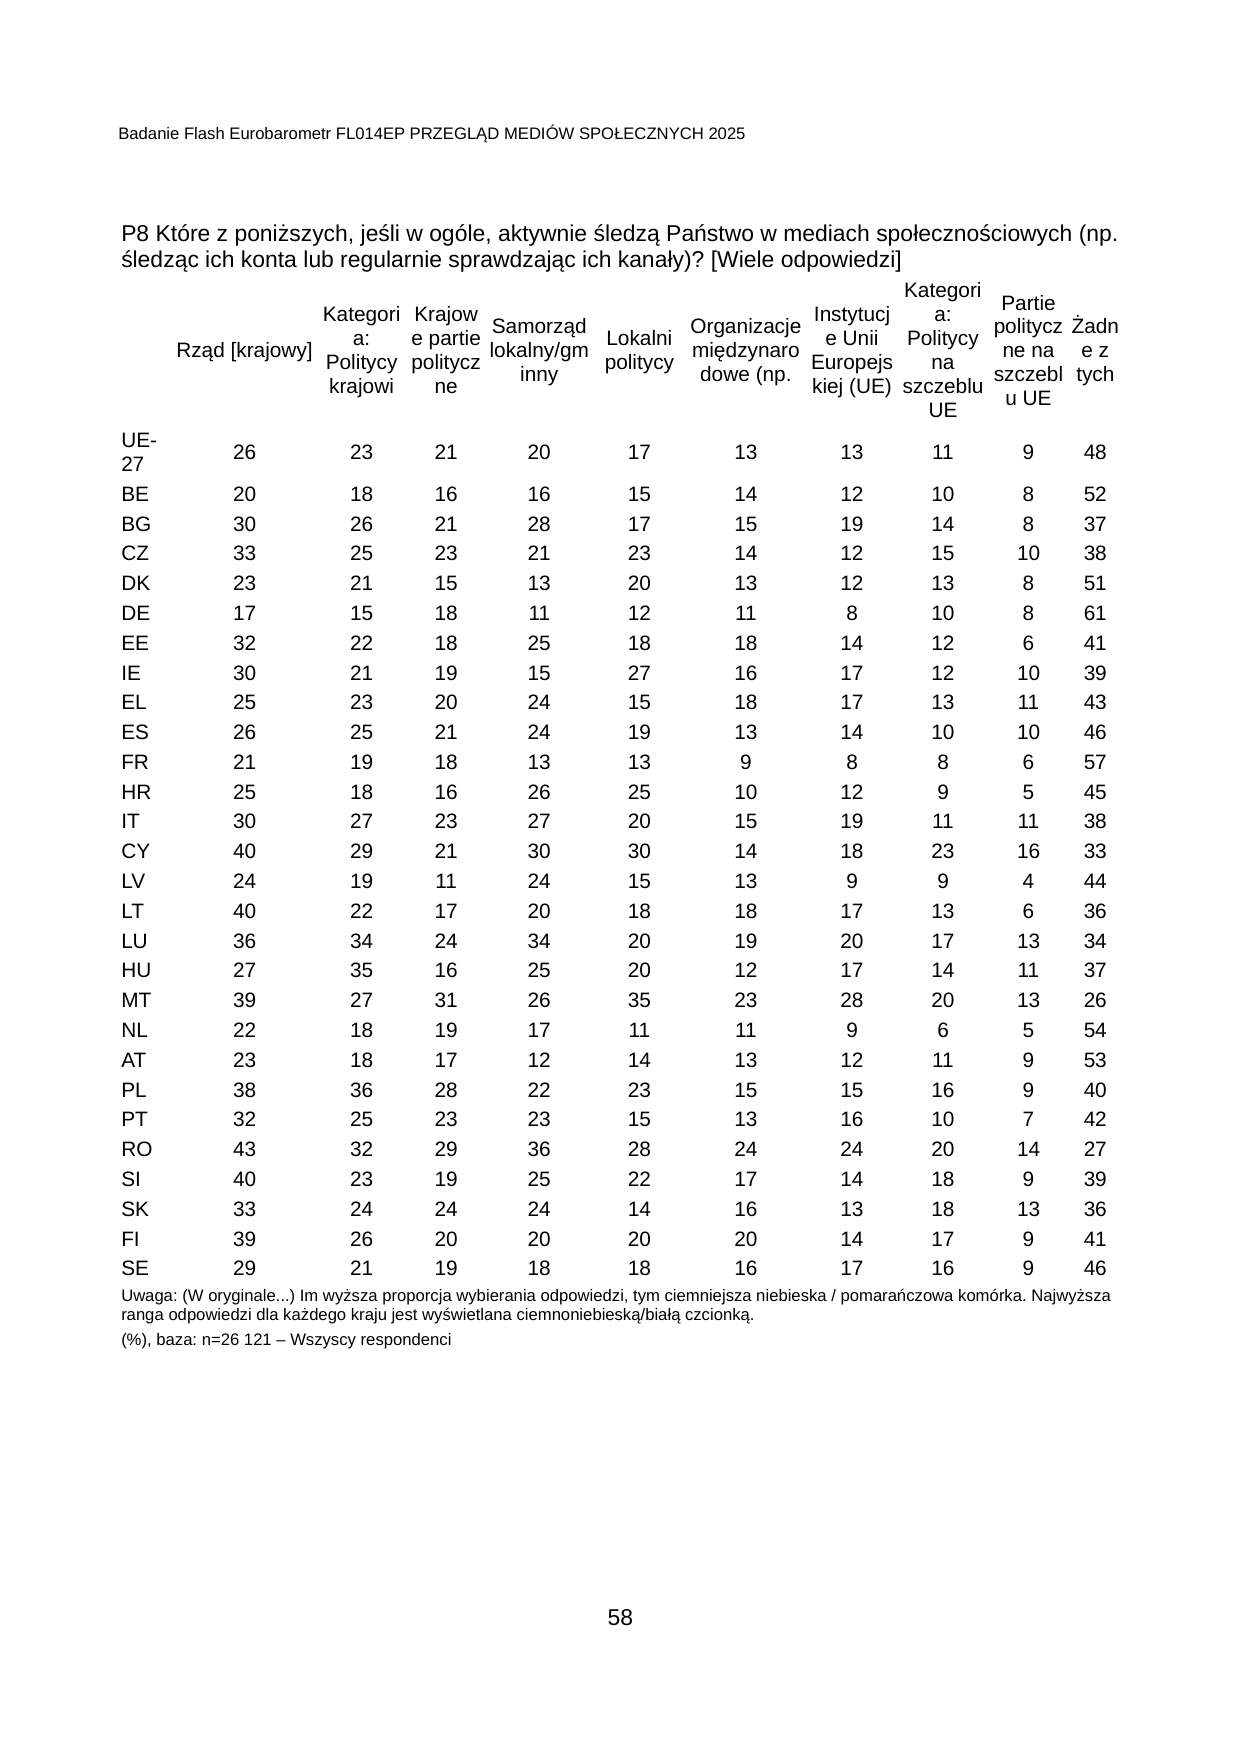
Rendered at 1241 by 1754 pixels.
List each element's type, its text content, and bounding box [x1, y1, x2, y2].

table_cell 18 [316, 1045, 407, 1074]
table_cell 13 [897, 687, 988, 717]
table_cell 14 [685, 479, 807, 508]
table_cell 12 [807, 777, 897, 806]
table_cell 12 [897, 658, 988, 687]
table_cell 20 [594, 1224, 685, 1253]
table_cell HU [118, 955, 173, 985]
table_cell CY [118, 836, 173, 866]
table_cell 14 [807, 1164, 897, 1194]
table_cell 23 [407, 1104, 485, 1134]
table_cell 5 [989, 777, 1068, 806]
table_cell 26 [316, 1224, 407, 1253]
table_cell 33 [173, 1194, 316, 1223]
table_cell 12 [594, 598, 685, 628]
table_cell 8 [807, 598, 897, 628]
table_cell 48 [1068, 425, 1122, 479]
table_cell 20 [897, 1134, 988, 1164]
table_cell 10 [989, 658, 1068, 687]
table_cell 40 [173, 1164, 316, 1194]
table_cell 8 [989, 479, 1068, 508]
table_cell 17 [485, 1015, 593, 1045]
table_cell 13 [807, 1194, 897, 1223]
table_cell 15 [594, 479, 685, 508]
table_cell 21 [407, 509, 485, 538]
table_cell 12 [685, 955, 807, 985]
table_cell 15 [594, 687, 685, 717]
table_cell LV [118, 866, 173, 896]
table_cell 14 [685, 836, 807, 866]
table_cell 22 [485, 1075, 593, 1104]
table_cell 24 [485, 687, 593, 717]
table_cell 24 [173, 866, 316, 896]
table_cell 39 [173, 985, 316, 1015]
table_cell BE [118, 479, 173, 508]
table_cell 23 [407, 806, 485, 836]
table_cell 18 [316, 777, 407, 806]
table_cell FI [118, 1224, 173, 1253]
table_cell IT [118, 806, 173, 836]
table_cell 26 [485, 777, 593, 806]
table_cell 22 [316, 896, 407, 926]
table_cell 17 [897, 926, 988, 955]
table_cell 18 [407, 628, 485, 657]
table_cell 11 [989, 687, 1068, 717]
table_cell 17 [173, 598, 316, 628]
table_cell 28 [407, 1075, 485, 1104]
table_cell 25 [316, 538, 407, 568]
table_cell 30 [594, 836, 685, 866]
table_cell 18 [485, 1253, 593, 1283]
table_cell 20 [485, 896, 593, 926]
table_cell 25 [173, 777, 316, 806]
table_cell 35 [316, 955, 407, 985]
table_cell 38 [1068, 806, 1122, 836]
table_cell 32 [173, 628, 316, 657]
table_cell LU [118, 926, 173, 955]
table_cell AT [118, 1045, 173, 1074]
table_cell 16 [407, 479, 485, 508]
table_cell 18 [407, 598, 485, 628]
table_cell 25 [485, 1164, 593, 1194]
table_cell 12 [807, 568, 897, 598]
table_cell 38 [1068, 538, 1122, 568]
table_cell 18 [807, 836, 897, 866]
table_cell 21 [485, 538, 593, 568]
table_cell 24 [485, 717, 593, 747]
table_cell 32 [316, 1134, 407, 1164]
table_cell RO [118, 1134, 173, 1164]
table_cell 26 [316, 509, 407, 538]
table_cell 11 [485, 598, 593, 628]
table_cell 15 [897, 538, 988, 568]
table_cell 19 [407, 1253, 485, 1283]
table_cell 17 [807, 896, 897, 926]
table_cell 16 [989, 836, 1068, 866]
table_cell 23 [316, 687, 407, 717]
table_cell 18 [685, 628, 807, 657]
table_cell 13 [989, 926, 1068, 955]
table_cell 16 [685, 658, 807, 687]
table_cell 24 [316, 1194, 407, 1223]
table_cell 13 [685, 425, 807, 479]
table_cell 18 [594, 1253, 685, 1283]
table_cell 20 [173, 479, 316, 508]
table_cell 9 [989, 425, 1068, 479]
table_cell 13 [485, 568, 593, 598]
table_cell 21 [316, 658, 407, 687]
table_cell 39 [1068, 658, 1122, 687]
table_cell 14 [594, 1194, 685, 1223]
table_cell 27 [485, 806, 593, 836]
table_cell 37 [1068, 509, 1122, 538]
table_cell PL [118, 1075, 173, 1104]
table_cell 18 [685, 896, 807, 926]
table_cell HR [118, 777, 173, 806]
table_cell 25 [316, 1104, 407, 1134]
table_cell 9 [989, 1224, 1068, 1253]
table_cell 11 [594, 1015, 685, 1045]
table_cell 13 [807, 425, 897, 479]
table_cell 6 [989, 628, 1068, 657]
table_cell 9 [807, 1015, 897, 1045]
table_cell 20 [407, 1224, 485, 1253]
table_cell 11 [897, 425, 988, 479]
table_cell 36 [1068, 896, 1122, 926]
table_cell IE [118, 658, 173, 687]
table_cell 23 [316, 425, 407, 479]
table_cell 29 [173, 1253, 316, 1283]
table_cell 43 [1068, 687, 1122, 717]
table_cell 51 [1068, 568, 1122, 598]
table_cell 15 [594, 1104, 685, 1134]
table_cell 16 [897, 1253, 988, 1283]
table_cell 30 [173, 806, 316, 836]
table_cell 25 [485, 628, 593, 657]
table_cell 23 [485, 1104, 593, 1134]
table_cell 39 [1068, 1164, 1122, 1194]
table_cell 13 [685, 1045, 807, 1074]
table_cell FR [118, 747, 173, 777]
table_cell 52 [1068, 479, 1122, 508]
table_cell 16 [685, 1194, 807, 1223]
table_cell 5 [989, 1015, 1068, 1045]
table_cell 25 [173, 687, 316, 717]
table_cell 17 [807, 658, 897, 687]
table_cell 36 [485, 1134, 593, 1164]
table_cell 20 [807, 926, 897, 955]
table_cell 9 [897, 777, 988, 806]
table_cell 14 [989, 1134, 1068, 1164]
table_cell 23 [407, 538, 485, 568]
table_cell 19 [685, 926, 807, 955]
table_cell 19 [807, 806, 897, 836]
table_cell Organizacje międzynarodowe (np. [685, 275, 807, 425]
table_cell 34 [1068, 926, 1122, 955]
table_cell 13 [485, 747, 593, 777]
table_cell 44 [1068, 866, 1122, 896]
table_cell [118, 275, 173, 425]
table_cell 36 [173, 926, 316, 955]
table_cell 12 [807, 1045, 897, 1074]
table_cell 26 [485, 985, 593, 1015]
table_cell 24 [407, 926, 485, 955]
table_cell 17 [407, 896, 485, 926]
table_cell 46 [1068, 717, 1122, 747]
table_cell 11 [407, 866, 485, 896]
table_cell Uwaga: (W oryginale...) Im wyższa proporcja wybierania odpowiedzi, tym ciemniejsza niebieska / pomarańczowa komórka. Najwyższa ranga odpowiedzi dla każdego kraju jest wyświetlana ciemnoniebieską/białą czcionką. [118, 1283, 1122, 1327]
table_cell 40 [173, 836, 316, 866]
table_cell Krajowe partie polityczne [407, 275, 485, 425]
table_cell 8 [807, 747, 897, 777]
table_cell 23 [594, 538, 685, 568]
table_cell 6 [989, 747, 1068, 777]
table_cell 13 [989, 985, 1068, 1015]
table_cell Żadne z tych [1068, 275, 1122, 425]
table_cell 14 [807, 1224, 897, 1253]
table_cell 19 [594, 717, 685, 747]
table_cell 32 [173, 1104, 316, 1134]
table_cell Kategoria: Politycy na szczeblu UE [897, 275, 988, 425]
table_cell 9 [989, 1164, 1068, 1194]
table_cell 10 [897, 598, 988, 628]
table_cell 19 [316, 866, 407, 896]
table_cell 11 [685, 1015, 807, 1045]
table_cell 25 [485, 955, 593, 985]
table_cell 36 [316, 1075, 407, 1104]
table_cell Samorząd lokalny/gminny [485, 275, 593, 425]
table_cell 9 [989, 1045, 1068, 1074]
table_cell SK [118, 1194, 173, 1223]
table_cell 10 [989, 538, 1068, 568]
table_cell 14 [807, 628, 897, 657]
table_cell 12 [807, 479, 897, 508]
table_cell 16 [807, 1104, 897, 1134]
table_cell 27 [316, 806, 407, 836]
table_cell 13 [685, 866, 807, 896]
table_cell 14 [685, 538, 807, 568]
table_cell 46 [1068, 1253, 1122, 1283]
table_cell 4 [989, 866, 1068, 896]
table_cell 24 [485, 866, 593, 896]
table_cell 18 [316, 1015, 407, 1045]
table_cell 14 [897, 955, 988, 985]
table_cell 23 [316, 1164, 407, 1194]
table_cell 19 [807, 509, 897, 538]
table_cell ES [118, 717, 173, 747]
table_cell 14 [594, 1045, 685, 1074]
table_cell 17 [594, 425, 685, 479]
table_cell 13 [685, 568, 807, 598]
table_cell 24 [685, 1134, 807, 1164]
table_cell 10 [897, 717, 988, 747]
table_cell 26 [173, 425, 316, 479]
table_cell 42 [1068, 1104, 1122, 1134]
table_cell 28 [485, 509, 593, 538]
table_cell 34 [316, 926, 407, 955]
table_cell 35 [594, 985, 685, 1015]
table_cell 13 [897, 568, 988, 598]
table_cell 45 [1068, 777, 1122, 806]
table_cell 30 [173, 509, 316, 538]
table_cell 14 [807, 717, 897, 747]
table_cell 21 [173, 747, 316, 777]
table_cell 24 [485, 1194, 593, 1223]
table_cell 18 [594, 628, 685, 657]
table_cell 15 [407, 568, 485, 598]
table_cell SE [118, 1253, 173, 1283]
table_cell 16 [407, 777, 485, 806]
table_cell 18 [316, 479, 407, 508]
table_cell 25 [316, 717, 407, 747]
table_cell 20 [485, 1224, 593, 1253]
table_cell 17 [685, 1164, 807, 1194]
table_cell 16 [897, 1075, 988, 1104]
table_cell 54 [1068, 1015, 1122, 1045]
table_cell 6 [989, 896, 1068, 926]
table_cell 15 [316, 598, 407, 628]
table_cell 21 [316, 568, 407, 598]
table_cell 21 [407, 836, 485, 866]
table_cell 41 [1068, 628, 1122, 657]
table_cell 21 [407, 425, 485, 479]
table_cell BG [118, 509, 173, 538]
table_cell 13 [897, 896, 988, 926]
table_cell 40 [173, 896, 316, 926]
table_cell 15 [685, 1075, 807, 1104]
table_cell 23 [173, 568, 316, 598]
table_cell 18 [407, 747, 485, 777]
table_cell 13 [989, 1194, 1068, 1223]
table_cell 18 [897, 1164, 988, 1194]
table_cell 43 [173, 1134, 316, 1164]
table_cell Kategoria: Politycy krajowi [316, 275, 407, 425]
table_cell 17 [594, 509, 685, 538]
table_cell 30 [485, 836, 593, 866]
table_cell 27 [173, 955, 316, 985]
table_cell 36 [1068, 1194, 1122, 1223]
table_cell EL [118, 687, 173, 717]
table_cell 15 [685, 806, 807, 836]
table_cell 26 [173, 717, 316, 747]
table_cell 31 [407, 985, 485, 1015]
table_cell 16 [485, 479, 593, 508]
table_cell 12 [897, 628, 988, 657]
table_cell 22 [173, 1015, 316, 1045]
table_cell 22 [316, 628, 407, 657]
table_header P8 Które z poniższych, jeśli w ogóle, aktywnie śledzą Państwo w mediach społecznościowych (np. śledząc ich konta lub regularnie sprawdzając ich kanały)? [Wiele odpowiedzi] [118, 217, 1122, 275]
table_cell 14 [897, 509, 988, 538]
table_cell 38 [173, 1075, 316, 1104]
table_cell EE [118, 628, 173, 657]
table_cell UE-27 [118, 425, 173, 479]
table_cell 34 [485, 926, 593, 955]
table_cell 9 [989, 1253, 1068, 1283]
table_cell 7 [989, 1104, 1068, 1134]
table_cell 15 [685, 509, 807, 538]
table_cell 53 [1068, 1045, 1122, 1074]
table_cell 9 [807, 866, 897, 896]
table_cell (%), baza: n=26 121 – Wszyscy respondenci [118, 1327, 1122, 1352]
table_cell 9 [989, 1075, 1068, 1104]
table_cell 26 [1068, 985, 1122, 1015]
table_cell PT [118, 1104, 173, 1134]
table_cell 9 [685, 747, 807, 777]
table_cell 15 [485, 658, 593, 687]
table_cell 19 [316, 747, 407, 777]
table_cell 20 [594, 926, 685, 955]
table_cell 11 [989, 806, 1068, 836]
table_cell 8 [989, 568, 1068, 598]
table_cell 57 [1068, 747, 1122, 777]
table_cell 29 [407, 1134, 485, 1164]
table_cell Lokalni politycy [594, 275, 685, 425]
table_cell 8 [989, 598, 1068, 628]
table_cell 11 [685, 598, 807, 628]
table_cell 10 [989, 717, 1068, 747]
table_cell 61 [1068, 598, 1122, 628]
table_cell 18 [685, 687, 807, 717]
table_cell 25 [594, 777, 685, 806]
table_cell 33 [173, 538, 316, 568]
table_cell 11 [897, 806, 988, 836]
table_cell 12 [807, 538, 897, 568]
table_cell Instytucje Unii Europejskiej (UE) [807, 275, 897, 425]
table_cell SI [118, 1164, 173, 1194]
table_cell 20 [485, 425, 593, 479]
table_cell 10 [685, 777, 807, 806]
table_cell 17 [897, 1224, 988, 1253]
table_cell 21 [316, 1253, 407, 1283]
table_cell 17 [407, 1045, 485, 1074]
table_cell 11 [989, 955, 1068, 985]
table_cell 33 [1068, 836, 1122, 866]
table_cell 13 [685, 1104, 807, 1134]
table_cell 23 [685, 985, 807, 1015]
table_cell 20 [594, 806, 685, 836]
table_cell 16 [685, 1253, 807, 1283]
table_cell Rząd [krajowy] [173, 275, 316, 425]
table_cell 28 [807, 985, 897, 1015]
table_cell 10 [897, 479, 988, 508]
table_cell 10 [897, 1104, 988, 1134]
table_cell 19 [407, 1015, 485, 1045]
table_cell 13 [685, 717, 807, 747]
table_cell 20 [685, 1224, 807, 1253]
table_cell MT [118, 985, 173, 1015]
table_cell 13 [594, 747, 685, 777]
table_cell 20 [594, 955, 685, 985]
table_cell 24 [407, 1194, 485, 1223]
table_cell 23 [173, 1045, 316, 1074]
table_cell 23 [594, 1075, 685, 1104]
table_cell 8 [989, 509, 1068, 538]
table_cell 18 [594, 896, 685, 926]
table_cell 22 [594, 1164, 685, 1194]
table_cell 9 [897, 866, 988, 896]
table_cell 15 [594, 866, 685, 896]
table_cell Partie polityczne na szczeblu UE [989, 275, 1068, 425]
table_cell 11 [897, 1045, 988, 1074]
table_cell 17 [807, 1253, 897, 1283]
table_cell 16 [407, 955, 485, 985]
table_cell 27 [594, 658, 685, 687]
table_cell DE [118, 598, 173, 628]
table_cell 41 [1068, 1224, 1122, 1253]
table_cell 20 [897, 985, 988, 1015]
table_cell 30 [173, 658, 316, 687]
table_cell 24 [807, 1134, 897, 1164]
table_cell 20 [594, 568, 685, 598]
table_cell 8 [897, 747, 988, 777]
table_cell CZ [118, 538, 173, 568]
table_cell 12 [485, 1045, 593, 1074]
table_cell LT [118, 896, 173, 926]
table_cell 15 [807, 1075, 897, 1104]
table_cell DK [118, 568, 173, 598]
table_cell 40 [1068, 1075, 1122, 1104]
table_cell 18 [897, 1194, 988, 1223]
table_cell 20 [407, 687, 485, 717]
table_cell 19 [407, 1164, 485, 1194]
table_cell 23 [897, 836, 988, 866]
table_cell 19 [407, 658, 485, 687]
table_cell 28 [594, 1134, 685, 1164]
table_cell NL [118, 1015, 173, 1045]
table_cell 37 [1068, 955, 1122, 985]
table_cell 29 [316, 836, 407, 866]
table_cell 39 [173, 1224, 316, 1253]
table_cell 27 [316, 985, 407, 1015]
table_cell 21 [407, 717, 485, 747]
table_cell 17 [807, 687, 897, 717]
table_cell 17 [807, 955, 897, 985]
table_cell 6 [897, 1015, 988, 1045]
table_cell 27 [1068, 1134, 1122, 1164]
